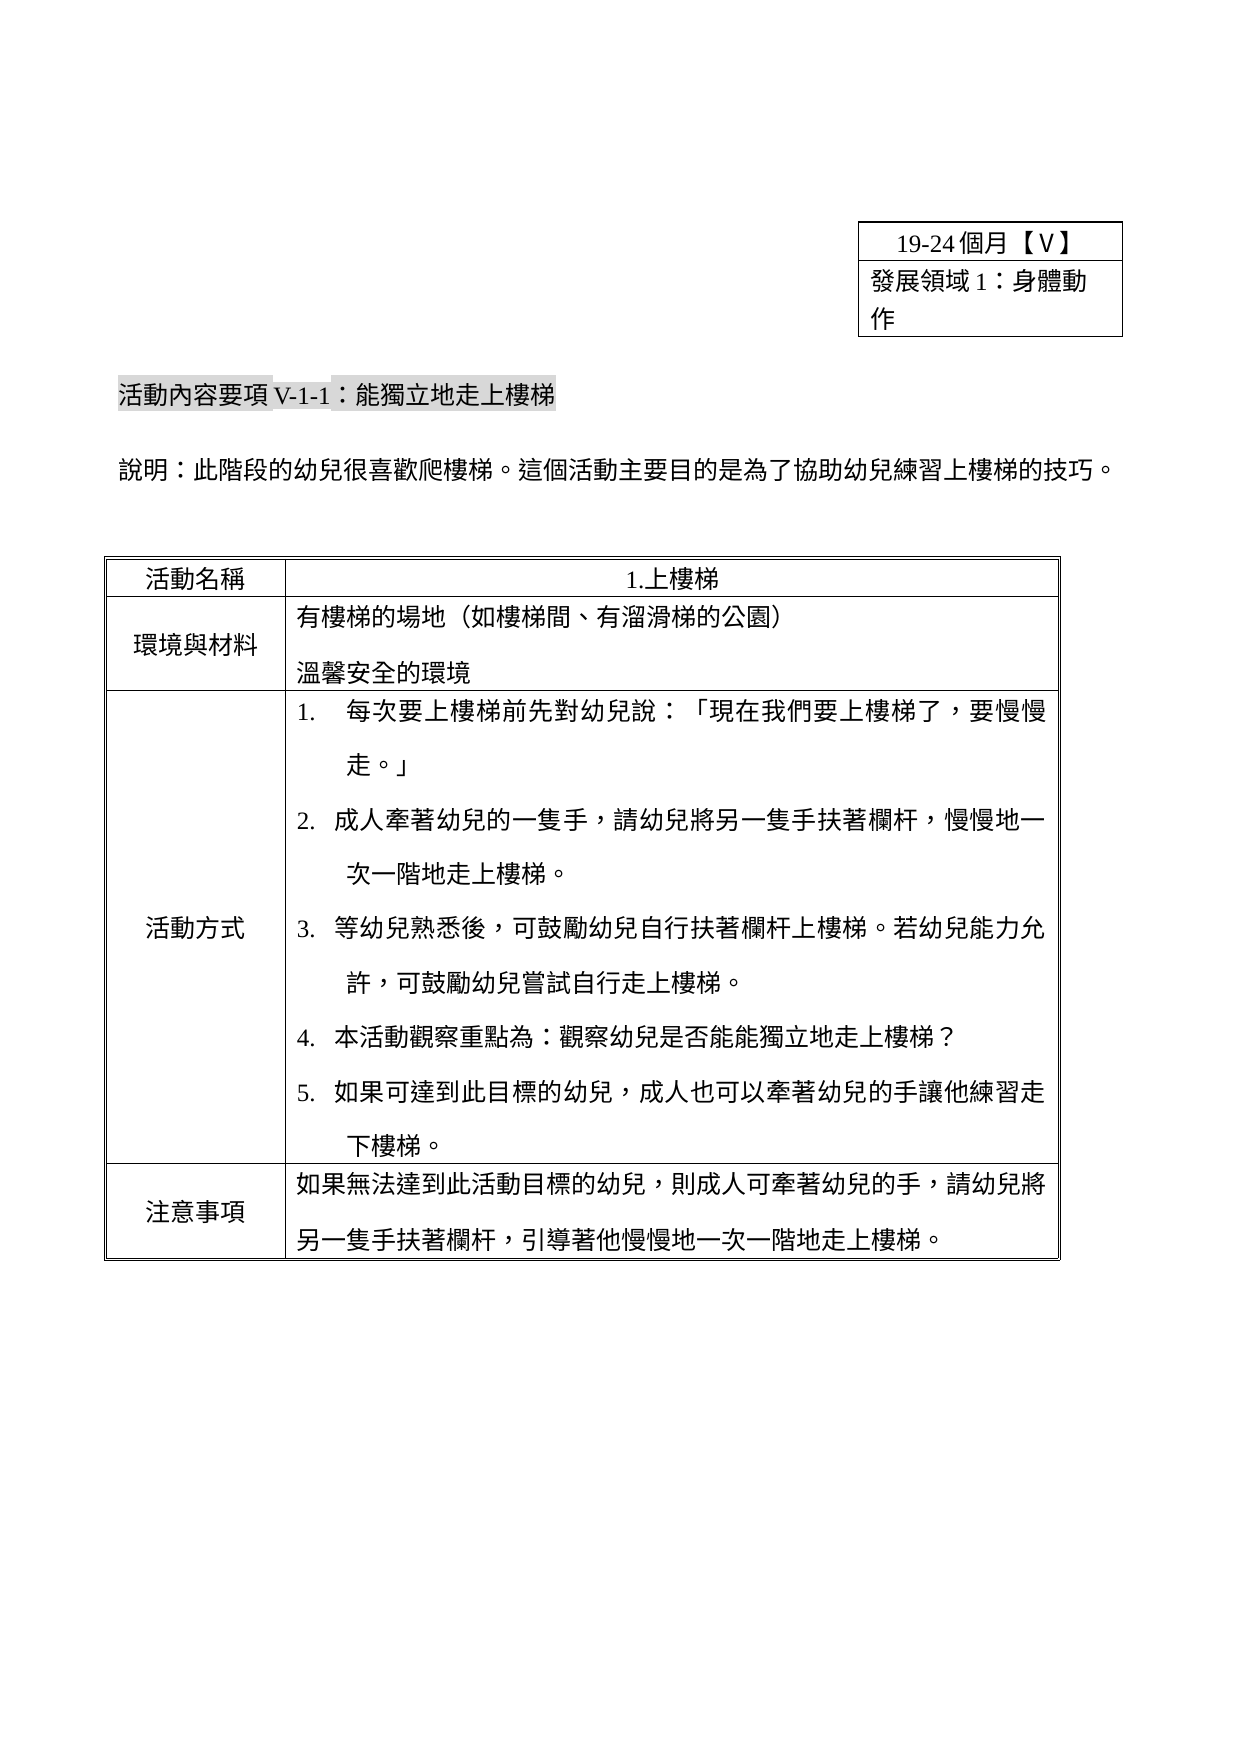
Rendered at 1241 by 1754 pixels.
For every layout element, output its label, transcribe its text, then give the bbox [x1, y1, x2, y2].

table_header 1.上樓梯 [286, 560, 1058, 596]
table_header 19-24個月【Ⅴ】 [859, 223, 1122, 260]
table_header 活動名稱 [107, 560, 285, 596]
text 活動內容要項V-1-1：能獨立地走上樓梯 [118, 374, 1122, 412]
table_cell 有樓梯的場地（如樓梯間、有溜滑梯的公園） 溫馨安全的環境 [286, 597, 1058, 690]
table_cell 注意事項 [107, 1164, 285, 1257]
table_cell 發展領域1：身體動作 [859, 261, 1122, 336]
table_cell 每次要上樓梯前先對幼兒說：「現在我們要上樓梯了，要慢慢走。」 成人牽著幼兒的一隻手，請幼兒將另一隻手扶著欄杆，慢慢地一次一階地走上樓梯。 等幼兒熟悉後，可鼓勵幼兒自行扶著欄杆上樓梯。若幼兒能力允許，可鼓勵幼兒嘗試自行走上樓梯。 本活動觀察重點為：觀察幼兒是否能能獨立地走上樓梯？ 如果可達到此目標的幼兒，成人也可以牽著幼兒的手讓他練習走下樓梯。 [286, 691, 1058, 1163]
table_cell 如果無法達到此活動目標的幼兒，則成人可牽著幼兒的手，請幼兒將另一隻手扶著欄杆，引導著他慢慢地一次一階地走上樓梯。 [286, 1164, 1058, 1257]
text 說明：此階段的幼兒很喜歡爬樓梯。這個活動主要目的是為了協助幼兒練習上樓梯的技巧。 [118, 449, 1122, 487]
table_cell 環境與材料 [107, 597, 285, 690]
table_cell 活動方式 [107, 691, 285, 1163]
